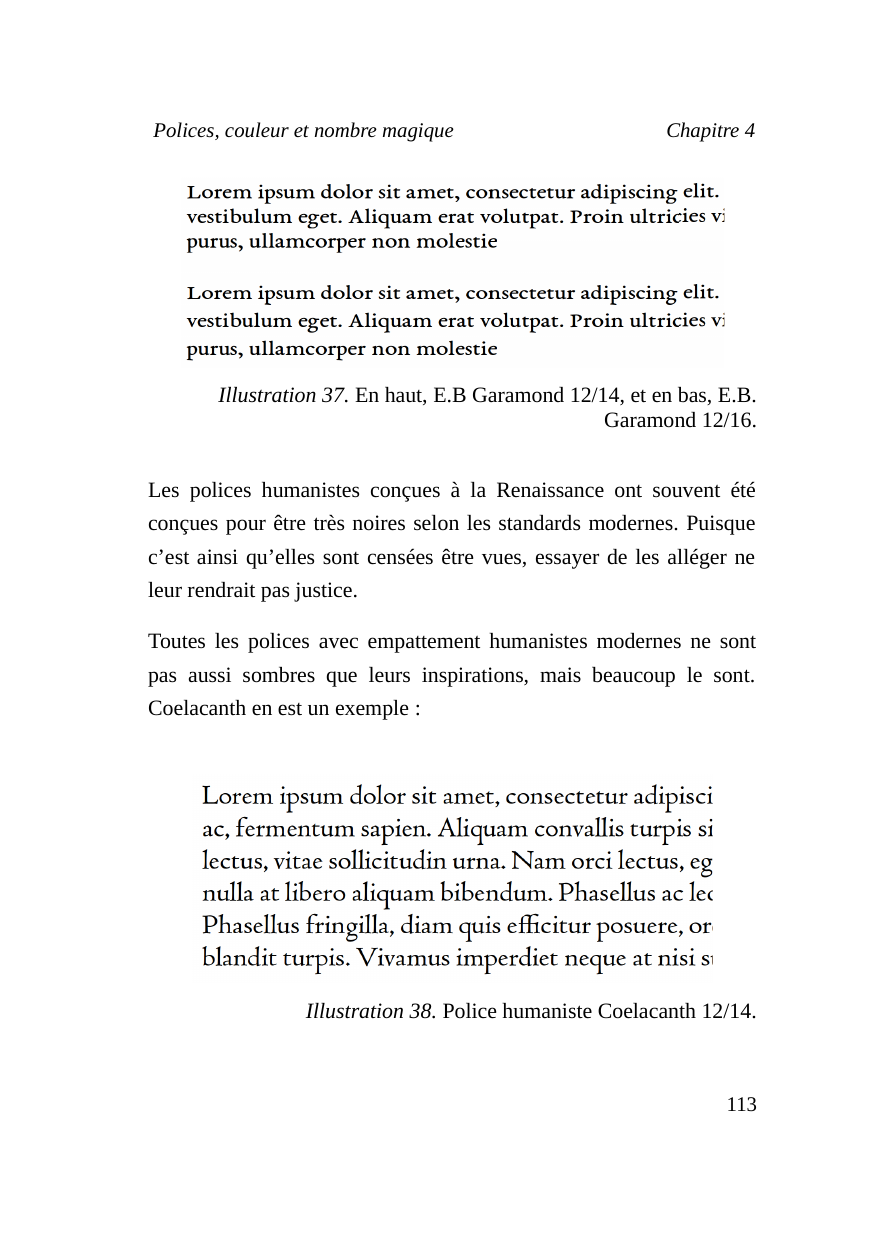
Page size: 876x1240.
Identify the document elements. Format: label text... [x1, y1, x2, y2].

text Toutes les polices avec empattement humanistes modernes ne sont pas aussi sombres que leurs inspirations, mais beaucoup le sont. Coelacanth en est un exemple : [148, 622, 757, 722]
picture [192, 774, 713, 983]
picture [180, 177, 725, 368]
subtitle En haut, E.B Garamond 12/14, et en bas, E.B. Garamond 12/16. [148, 382, 757, 433]
subtitle Police humaniste Coelacanth 12/14. [148, 998, 757, 1023]
text Les polices humanistes conçues à la Renaissance ont souvent été conçues pour être très noires selon les standards modernes. Puisque c’est ainsi qu’elles sont censées être vues, essayer de les alléger ne leur rendrait pas justice. [148, 471, 757, 604]
